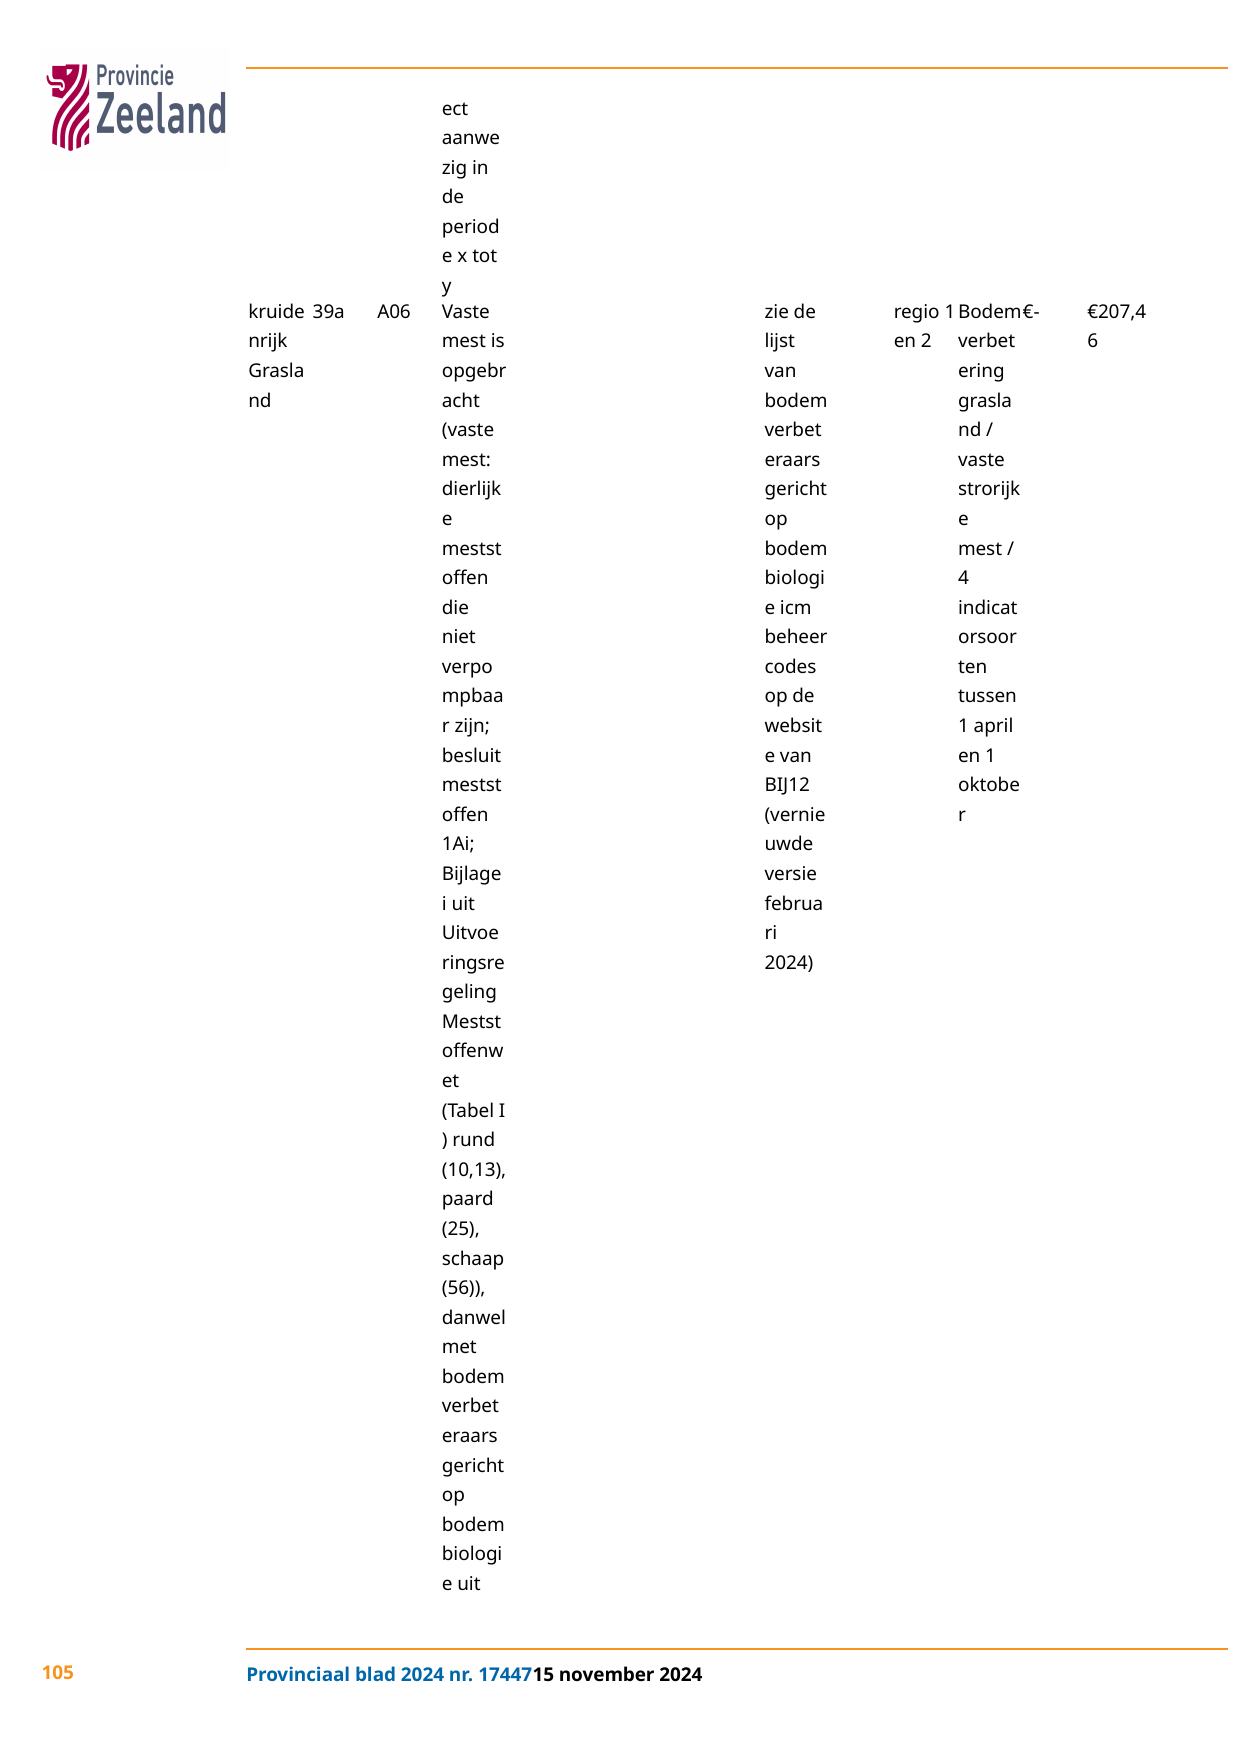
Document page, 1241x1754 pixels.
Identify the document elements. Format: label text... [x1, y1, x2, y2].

table_cell €207,46 [1087, 298, 1152, 1596]
table_cell [764, 95, 829, 298]
table_cell A06 [377, 298, 442, 1596]
table_cell [248, 95, 312, 298]
table_cell regio 1 en 2 [894, 298, 958, 1596]
table_cell [571, 95, 635, 298]
table_cell [571, 298, 635, 1596]
table_cell Vaste mest is opgebracht (vaste mest: dierlijke meststoffen die niet verpompbaar zijn; besluit meststoffen 1Ai; Bijlage i uit Uitvoeringsregeling Meststoffenwet (Tabel I ) rund (10,13), paard (25), schaap (56)), danwel met bodemverbeteraars gericht op bodembiologie uit [442, 298, 506, 1596]
table_cell [829, 95, 893, 298]
table_cell [958, 95, 1022, 298]
table_cell [377, 95, 442, 298]
table_cell [894, 95, 958, 298]
table_cell [506, 95, 571, 298]
table_cell Bodemverbetering grasland / vaste strorijke mest / 4 indicatorsoorten tussen 1 april en 1 oktober [958, 298, 1022, 1596]
table_cell kruidenrijk Grasland [248, 298, 312, 1596]
table_cell [313, 95, 377, 298]
table_cell [829, 298, 893, 1596]
table_cell zie de lijst van bodemverbeteraars gericht op bodembiologie icm beheercodes op de website van BIJ12 (vernieuwde versie februari 2024) [764, 298, 829, 1596]
table_cell [1087, 95, 1152, 298]
table_cell €- [1023, 298, 1087, 1596]
table_cell [506, 298, 571, 1596]
table_cell [635, 298, 700, 1596]
table_cell [1023, 95, 1087, 298]
table_cell [700, 298, 764, 1596]
picture [41, 47, 231, 172]
table_cell 39a [313, 298, 377, 1596]
table_cell ect aanwezig in de periode x tot y [442, 95, 506, 298]
table_cell [700, 95, 764, 298]
table_cell [635, 95, 700, 298]
